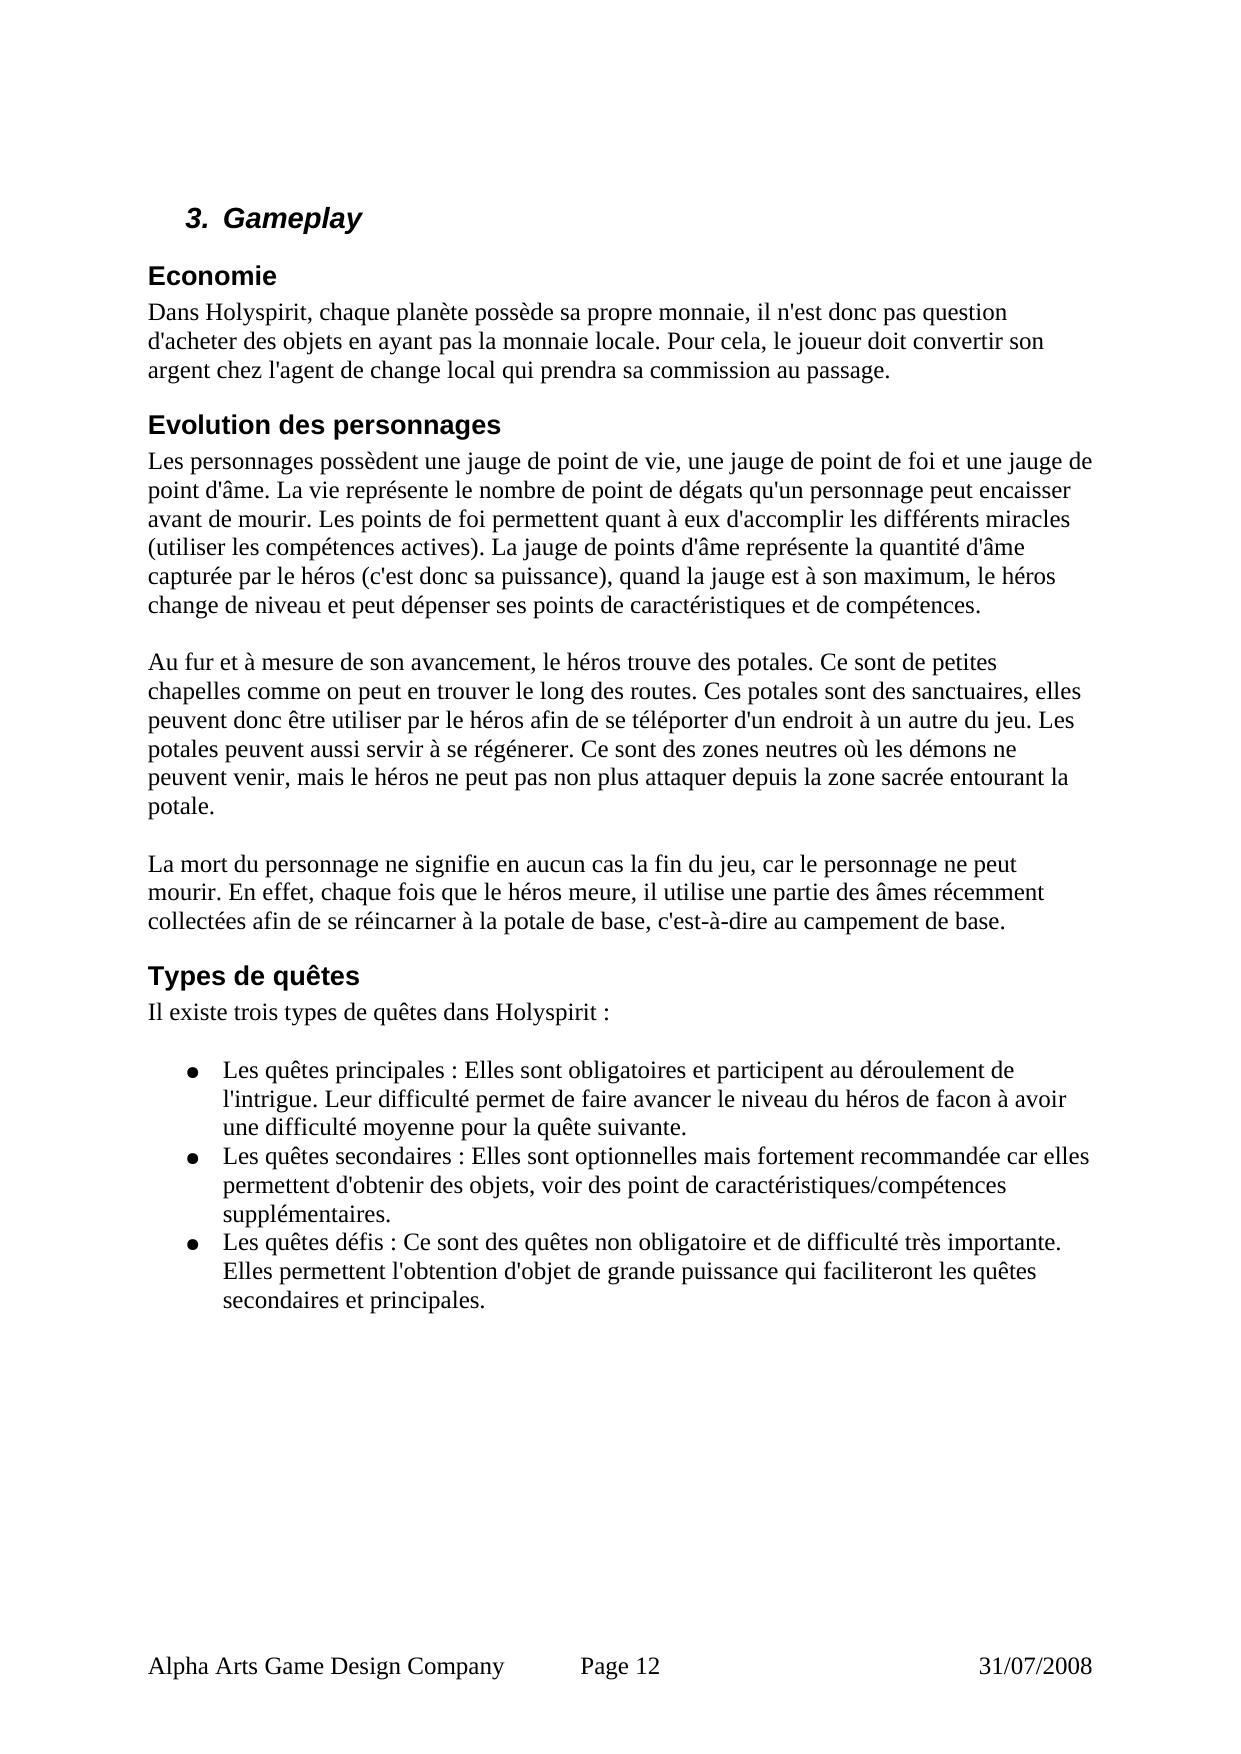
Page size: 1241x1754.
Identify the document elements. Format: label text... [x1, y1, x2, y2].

subtitle Evolution des personnages [148, 409, 1092, 440]
list Les quêtes principales : Elles sont obligatoires et participent au déroulement de l'intrigue. Leur difficulté permet de faire avancer le niveau du héros de facon à avoir une difficulté moyenne pour la quête suivante. [185, 1055, 1092, 1141]
list Les quêtes défis : Ce sont des quêtes non obligatoire et de difficulté très importante. Elles permettent l'obtention d'objet de grande puissance qui faciliteront les quêtes secondaires et principales. [185, 1227, 1092, 1314]
subtitle Economie [148, 260, 1092, 291]
text Au fur et à mesure de son avancement, le héros trouve des potales. Ce sont de petites chapelles comme on peut en trouver le long des routes. Ces potales sont des sanctuaires, elles peuvent donc être utiliser par le héros afin de se téléporter d'un endroit à un autre du jeu. Les potales peuvent aussi servir à se régénerer. Ce sont des zones neutres où les démons ne peuvent venir, mais le héros ne peut pas non plus attaquer depuis la zone sacrée entourant la potale. [148, 647, 1092, 820]
text Il existe trois types de quêtes dans Holyspirit : [148, 997, 1092, 1026]
subtitle Gameplay [185, 201, 1092, 235]
text Les personnages possèdent une jauge de point de vie, une jauge de point de foi et une jauge de point d'âme. La vie représente le nombre de point de dégats qu'un personnage peut encaisser avant de mourir. Les points de foi permettent quant à eux d'accomplir les différents miracles (utiliser les compétences actives). La jauge de points d'âme représente la quantité d'âme capturée par le héros (c'est donc sa puissance), quand la jauge est à son maximum, le héros change de niveau et peut dépenser ses points de caractéristiques et de compétences. [148, 446, 1092, 619]
list Les quêtes secondaires : Elles sont optionnelles mais fortement recommandée car elles permettent d'obtenir des objets, voir des point de caractéristiques/compétences supplémentaires. [185, 1141, 1092, 1227]
subtitle Types de quêtes [148, 960, 1092, 991]
text Dans Holyspirit, chaque planète possède sa propre monnaie, il n'est donc pas question d'acheter des objets en ayant pas la monnaie locale. Pour cela, le joueur doit convertir son argent chez l'agent de change local qui prendra sa commission au passage. [148, 297, 1092, 384]
text La mort du personnage ne signifie en aucun cas la fin du jeu, car le personnage ne peut mourir. En effet, chaque fois que le héros meure, il utilise une partie des âmes récemment collectées afin de se réincarner à la potale de base, c'est-à-dire au campement de base. [148, 849, 1092, 935]
